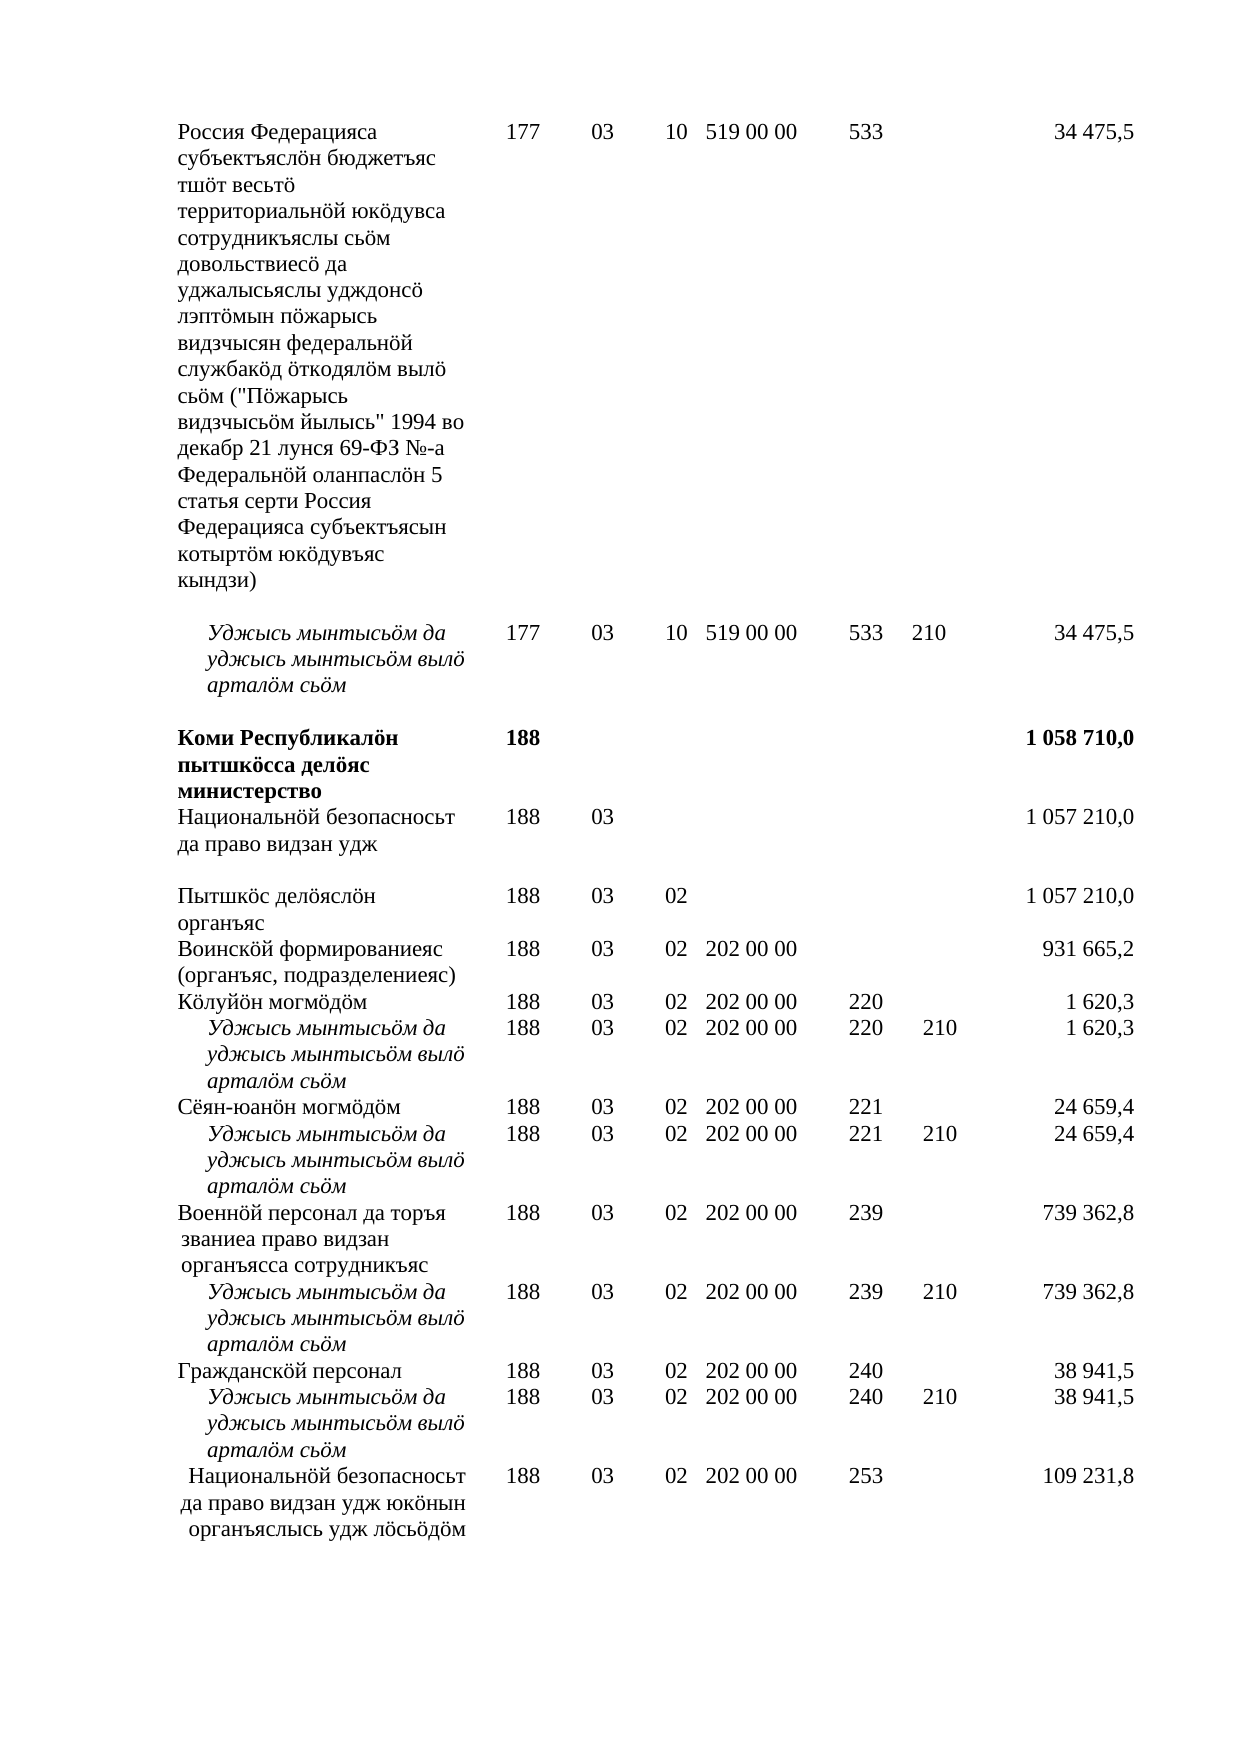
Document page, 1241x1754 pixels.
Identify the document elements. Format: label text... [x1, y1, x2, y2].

table_cell 221 [829, 1093, 892, 1119]
table_cell 210 [892, 1278, 966, 1357]
table_cell 1 057 210,0 [966, 803, 1143, 882]
table_cell 239 [829, 1199, 892, 1278]
table_cell 188 [475, 724, 549, 803]
table_cell 03 [549, 1120, 623, 1199]
table_cell 220 [829, 1014, 892, 1093]
table_cell [892, 935, 966, 988]
table_cell 03 [549, 935, 623, 988]
table_cell 38 941,5 [966, 1357, 1143, 1383]
table_cell [696, 724, 829, 803]
table_cell [829, 724, 892, 803]
table_cell [696, 698, 829, 724]
table_cell Коми Республикалöн пытшкöсса делöяс министерство [168, 724, 475, 803]
table_cell 202 00 00 [696, 1383, 829, 1462]
table_cell 1 057 210,0 [966, 883, 1143, 935]
table_cell 188 [475, 803, 549, 882]
table_cell 02 [623, 1278, 696, 1357]
table_cell 03 [549, 1014, 623, 1093]
table_cell [892, 1199, 966, 1278]
table_cell [623, 698, 696, 724]
table_cell Уджысь мынтысьöм да уджысь мынтысьöм вылö арталöм сьöм [168, 619, 475, 698]
table_cell 188 [475, 1383, 549, 1462]
table_cell 188 [475, 1357, 549, 1383]
table_cell [892, 988, 966, 1014]
table_cell 109 231,8 [966, 1462, 1143, 1568]
table_cell [549, 698, 623, 724]
table_cell 02 [623, 883, 696, 935]
table_cell [892, 1093, 966, 1119]
table_cell 02 [623, 1383, 696, 1462]
table_cell 177 [475, 619, 549, 698]
table_cell [892, 1462, 966, 1568]
table_cell [966, 698, 1143, 724]
table_cell 188 [475, 935, 549, 988]
table_cell Уджысь мынтысьöм да уджысь мынтысьöм вылö арталöм сьöм [168, 1120, 475, 1199]
table_cell [623, 724, 696, 803]
table_cell 240 [829, 1357, 892, 1383]
table_cell 188 [475, 1093, 549, 1119]
table_cell 210 [892, 1120, 966, 1199]
table_cell 221 [829, 1120, 892, 1199]
table_cell 739 362,8 [966, 1199, 1143, 1278]
table_cell 519 00 00 [696, 118, 829, 619]
table_cell Уджысь мынтысьöм да уджысь мынтысьöм вылö арталöм сьöм [168, 1278, 475, 1357]
table_cell 519 00 00 [696, 619, 829, 698]
table_cell 10 [623, 619, 696, 698]
table_cell [829, 883, 892, 935]
table_cell [829, 803, 892, 882]
table_cell 240 [829, 1383, 892, 1462]
table_cell 202 00 00 [696, 988, 829, 1014]
table_cell 03 [549, 619, 623, 698]
table_cell 02 [623, 1357, 696, 1383]
table_cell [892, 883, 966, 935]
table_cell 202 00 00 [696, 1120, 829, 1199]
table_cell 202 00 00 [696, 1278, 829, 1357]
table_cell 02 [623, 1120, 696, 1199]
table_cell [623, 803, 696, 882]
table_cell 533 [829, 118, 892, 619]
table_cell 210 [892, 1383, 966, 1462]
table_cell 533 [829, 619, 892, 698]
table_cell Гражданскöй персонал [168, 1357, 475, 1383]
table_cell 03 [549, 1357, 623, 1383]
table_cell 02 [623, 1199, 696, 1278]
table_cell [549, 724, 623, 803]
table_cell 24 659,4 [966, 1120, 1143, 1199]
table_cell [892, 724, 966, 803]
table_cell 02 [623, 935, 696, 988]
table_cell Военнöй персонал да торъя званиеа право видзан органъясса сотрудникъяс [168, 1199, 475, 1278]
table_cell 1 620,3 [966, 1014, 1143, 1093]
table_cell 38 941,5 [966, 1383, 1143, 1462]
table_cell 188 [475, 1014, 549, 1093]
table_cell 02 [623, 1093, 696, 1119]
table_cell 239 [829, 1278, 892, 1357]
table_cell 202 00 00 [696, 1462, 829, 1568]
table_cell Национальнöй безопасносьт да право видзан удж юкöнын органъяслысь удж лöсьöдöм [168, 1462, 475, 1568]
table_cell [696, 883, 829, 935]
table_cell Пытшкöс делöяслöн органъяс [168, 883, 475, 935]
table_cell 188 [475, 1278, 549, 1357]
table_cell 188 [475, 988, 549, 1014]
table_cell [892, 698, 966, 724]
table_cell [475, 698, 549, 724]
table_cell 1 058 710,0 [966, 724, 1143, 803]
table_cell Воинскöй формированиеяс (органъяс, подразделениеяс) [168, 935, 475, 988]
table_cell 202 00 00 [696, 1199, 829, 1278]
table_cell 02 [623, 1462, 696, 1568]
table_cell [829, 698, 892, 724]
table_cell 24 659,4 [966, 1093, 1143, 1119]
table_cell 202 00 00 [696, 1093, 829, 1119]
table_cell [892, 1357, 966, 1383]
table_cell 03 [549, 1199, 623, 1278]
table_cell Кöлуйöн могмöдöм [168, 988, 475, 1014]
table_cell [168, 698, 475, 724]
table_cell Уджысь мынтысьöм да уджысь мынтысьöм вылö арталöм сьöм [168, 1383, 475, 1462]
table_cell Сёян-юанöн могмöдöм [168, 1093, 475, 1119]
table_cell 210 [892, 619, 966, 698]
table_cell 739 362,8 [966, 1278, 1143, 1357]
table_cell [696, 803, 829, 882]
table_cell 202 00 00 [696, 1014, 829, 1093]
table_cell 34 475,5 [966, 619, 1143, 698]
table_cell 1 620,3 [966, 988, 1143, 1014]
table_cell 202 00 00 [696, 935, 829, 988]
table_cell [892, 803, 966, 882]
table_cell 03 [549, 1383, 623, 1462]
table_cell 03 [549, 803, 623, 882]
table_cell 34 475,5 [966, 118, 1143, 619]
table_cell 220 [829, 988, 892, 1014]
table_cell [892, 118, 966, 619]
table_cell 03 [549, 883, 623, 935]
table_cell 210 [892, 1014, 966, 1093]
table_cell 02 [623, 1014, 696, 1093]
table_cell 188 [475, 1120, 549, 1199]
table_cell 03 [549, 988, 623, 1014]
table_cell 188 [475, 883, 549, 935]
table_cell 03 [549, 1278, 623, 1357]
table_cell [829, 935, 892, 988]
table_cell 03 [549, 1462, 623, 1568]
table_cell 202 00 00 [696, 1357, 829, 1383]
table_cell Россия Федерацияса субъектъяслöн бюджетъяс тшöт весьтö территориальнöй юкöдувса сотрудникъяслы сьöм довольствиесö да уджалысьяслы удждонсö лэптöмын пöжарысь видзчысян федеральнöй службакöд öткодялöм вылö сьöм ("Пöжарысь видзчысьöм йылысь" 1994 во декабр 21 лунся 69-ФЗ №-а Федеральнöй оланпаслöн 5 статья серти Россия Федерацияса субъектъясын котыртöм юкöдувъяс кындзи) [168, 118, 475, 619]
table_cell 931 665,2 [966, 935, 1143, 988]
table_cell 253 [829, 1462, 892, 1568]
table_cell Уджысь мынтысьöм да уджысь мынтысьöм вылö арталöм сьöм [168, 1014, 475, 1093]
table_cell 03 [549, 1093, 623, 1119]
table_cell 188 [475, 1199, 549, 1278]
table_cell Национальнöй безопасносьт да право видзан удж [168, 803, 475, 882]
table_cell 02 [623, 988, 696, 1014]
table_cell 188 [475, 1462, 549, 1568]
table_cell 177 [475, 118, 549, 619]
table_cell 10 [623, 118, 696, 619]
table_cell 03 [549, 118, 623, 619]
